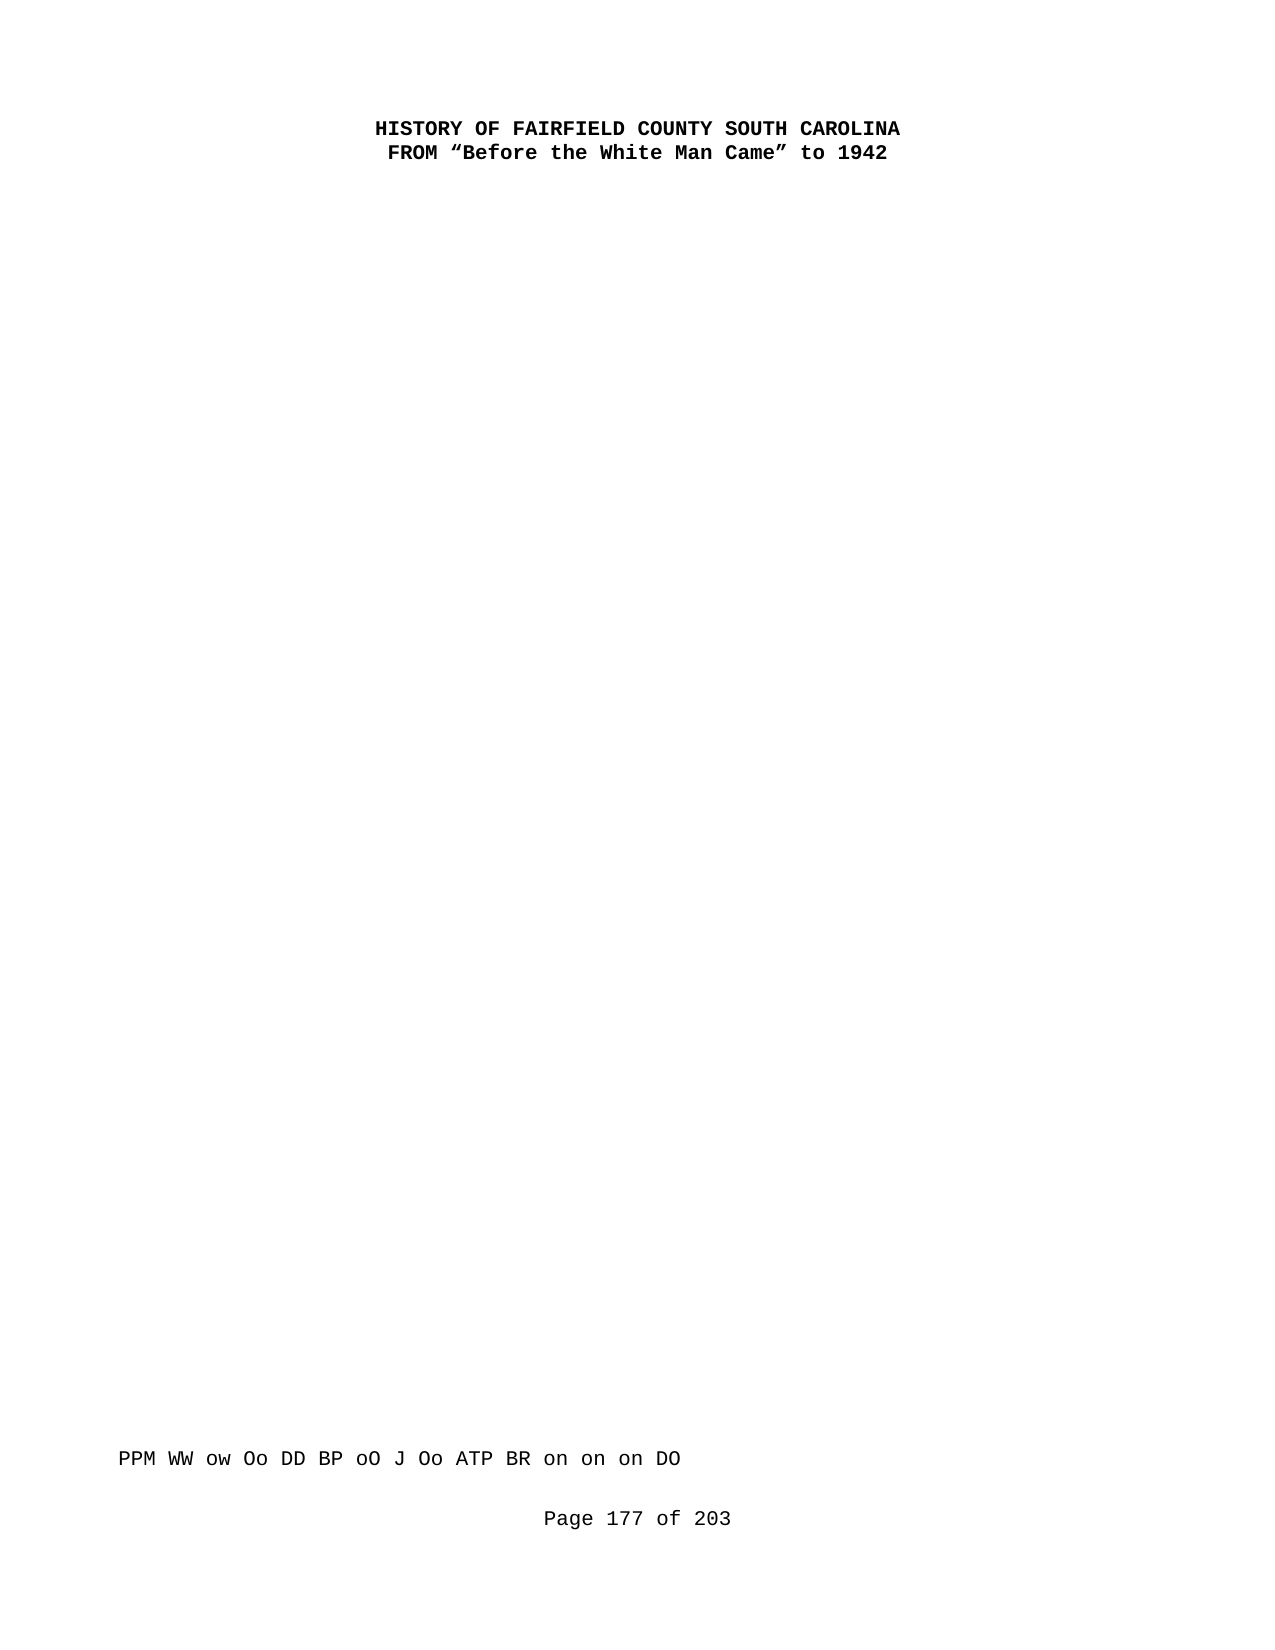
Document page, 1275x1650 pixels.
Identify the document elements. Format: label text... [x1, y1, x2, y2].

text PPM WW ow Oo DD BP oO J Oo ATP BR on on on DO [118, 1448, 1157, 1472]
